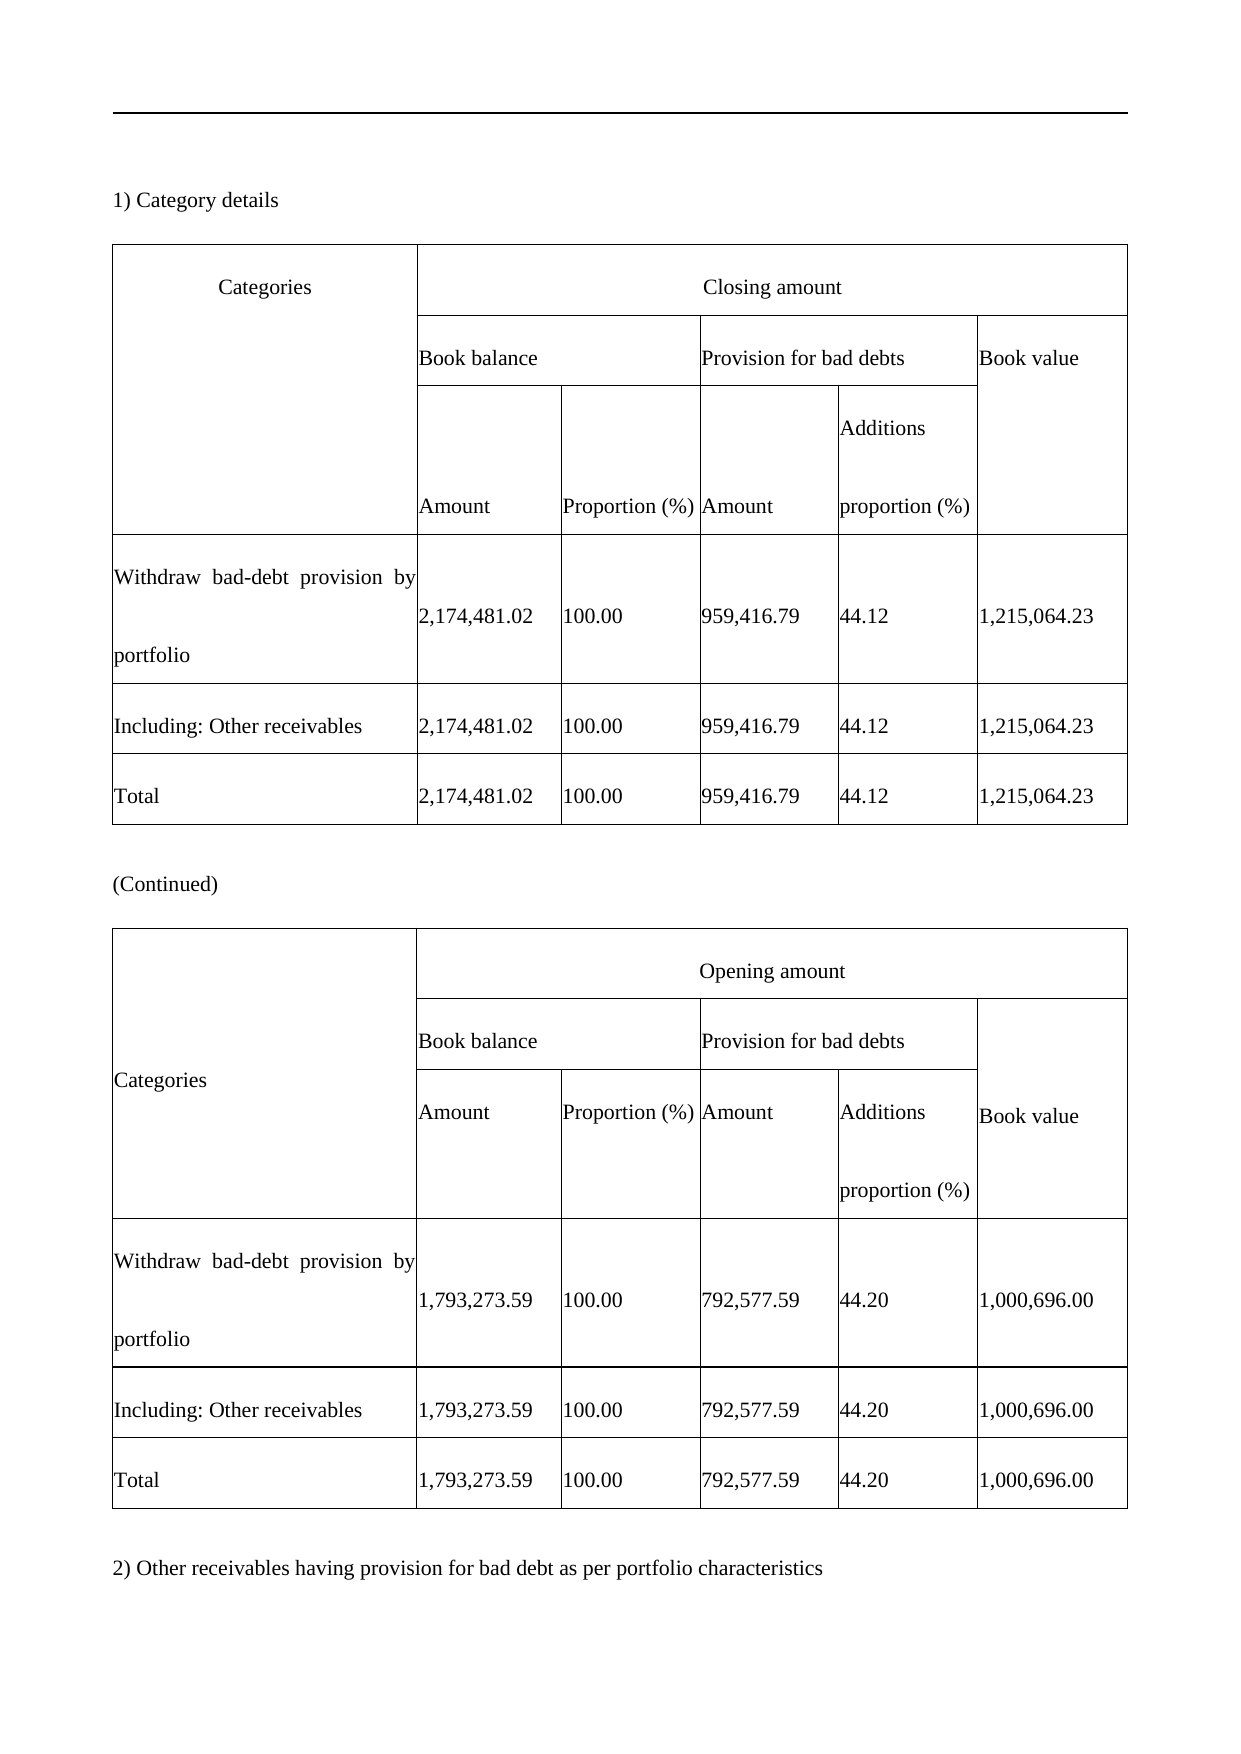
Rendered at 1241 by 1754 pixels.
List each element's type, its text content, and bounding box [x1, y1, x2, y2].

table_cell Provision for bad debts [701, 999, 977, 1069]
table_cell Book balance [418, 316, 700, 385]
text 2) Other receivables having provision for bad debt as per portfolio characteristics [112, 1526, 1128, 1588]
table_cell Book value [978, 316, 1127, 534]
table_cell 44.12 [839, 684, 977, 753]
table_cell 2,174,481.02 [418, 754, 561, 824]
table_cell Withdraw bad-debt provision by portfolio [113, 1219, 416, 1366]
text (Continued) [112, 842, 1128, 904]
table_cell 2,174,481.02 [418, 535, 561, 683]
table_cell 100.00 [562, 1368, 700, 1437]
table_cell 1,793,273.59 [417, 1438, 561, 1508]
table_header Categories [113, 245, 417, 534]
table_cell 44.20 [839, 1438, 977, 1508]
table_cell 1,215,064.23 [978, 535, 1127, 683]
table_cell 100.00 [562, 1438, 700, 1508]
table_cell 959,416.79 [701, 684, 838, 753]
table_cell 44.12 [839, 754, 977, 824]
table_cell Amount [417, 1070, 561, 1218]
table_cell 2,174,481.02 [418, 684, 561, 753]
table_cell 792,577.59 [701, 1368, 838, 1437]
table_cell 100.00 [562, 535, 700, 683]
table_cell 959,416.79 [701, 754, 838, 824]
table_cell 1,215,064.23 [978, 754, 1127, 824]
table_cell Withdraw bad-debt provision by portfolio [113, 535, 417, 683]
table_cell Additions proportion (%) [839, 386, 977, 534]
table_cell Book value [978, 999, 1127, 1218]
table_header Categories [113, 929, 416, 1218]
table_cell Proportion (%) [562, 1070, 700, 1218]
table_cell 100.00 [562, 754, 700, 824]
table_cell 792,577.59 [701, 1219, 838, 1366]
table_cell Proportion (%) [562, 386, 700, 534]
table_cell 44.12 [839, 535, 977, 683]
table_cell 44.20 [839, 1219, 977, 1366]
table_cell 959,416.79 [701, 535, 838, 683]
table_cell Amount [418, 386, 561, 534]
table_cell Total [113, 1438, 416, 1508]
table_cell Including: Other receivables [113, 684, 417, 753]
table_cell 1,793,273.59 [417, 1219, 561, 1366]
table_cell 1,793,273.59 [417, 1368, 561, 1437]
table_cell 792,577.59 [701, 1438, 838, 1508]
text 1) Category details [112, 158, 1128, 221]
table_cell Including: Other receivables [113, 1368, 416, 1437]
table_cell Additions proportion (%) [839, 1070, 977, 1218]
table_cell Amount [701, 386, 838, 534]
table_cell Amount [701, 1070, 838, 1218]
table_cell 1,000,696.00 [978, 1438, 1127, 1508]
table_cell 1,215,064.23 [978, 684, 1127, 753]
table_header Closing amount [418, 245, 1127, 314]
table_cell 1,000,696.00 [978, 1219, 1127, 1366]
table_cell Provision for bad debts [701, 316, 977, 385]
table_cell 100.00 [562, 684, 700, 753]
table_cell Total [113, 754, 417, 824]
table_cell Book balance [417, 999, 700, 1069]
table_header Opening amount [417, 929, 1127, 998]
table_cell 100.00 [562, 1219, 700, 1366]
table_cell 44.20 [839, 1368, 977, 1437]
table_cell 1,000,696.00 [978, 1368, 1127, 1437]
